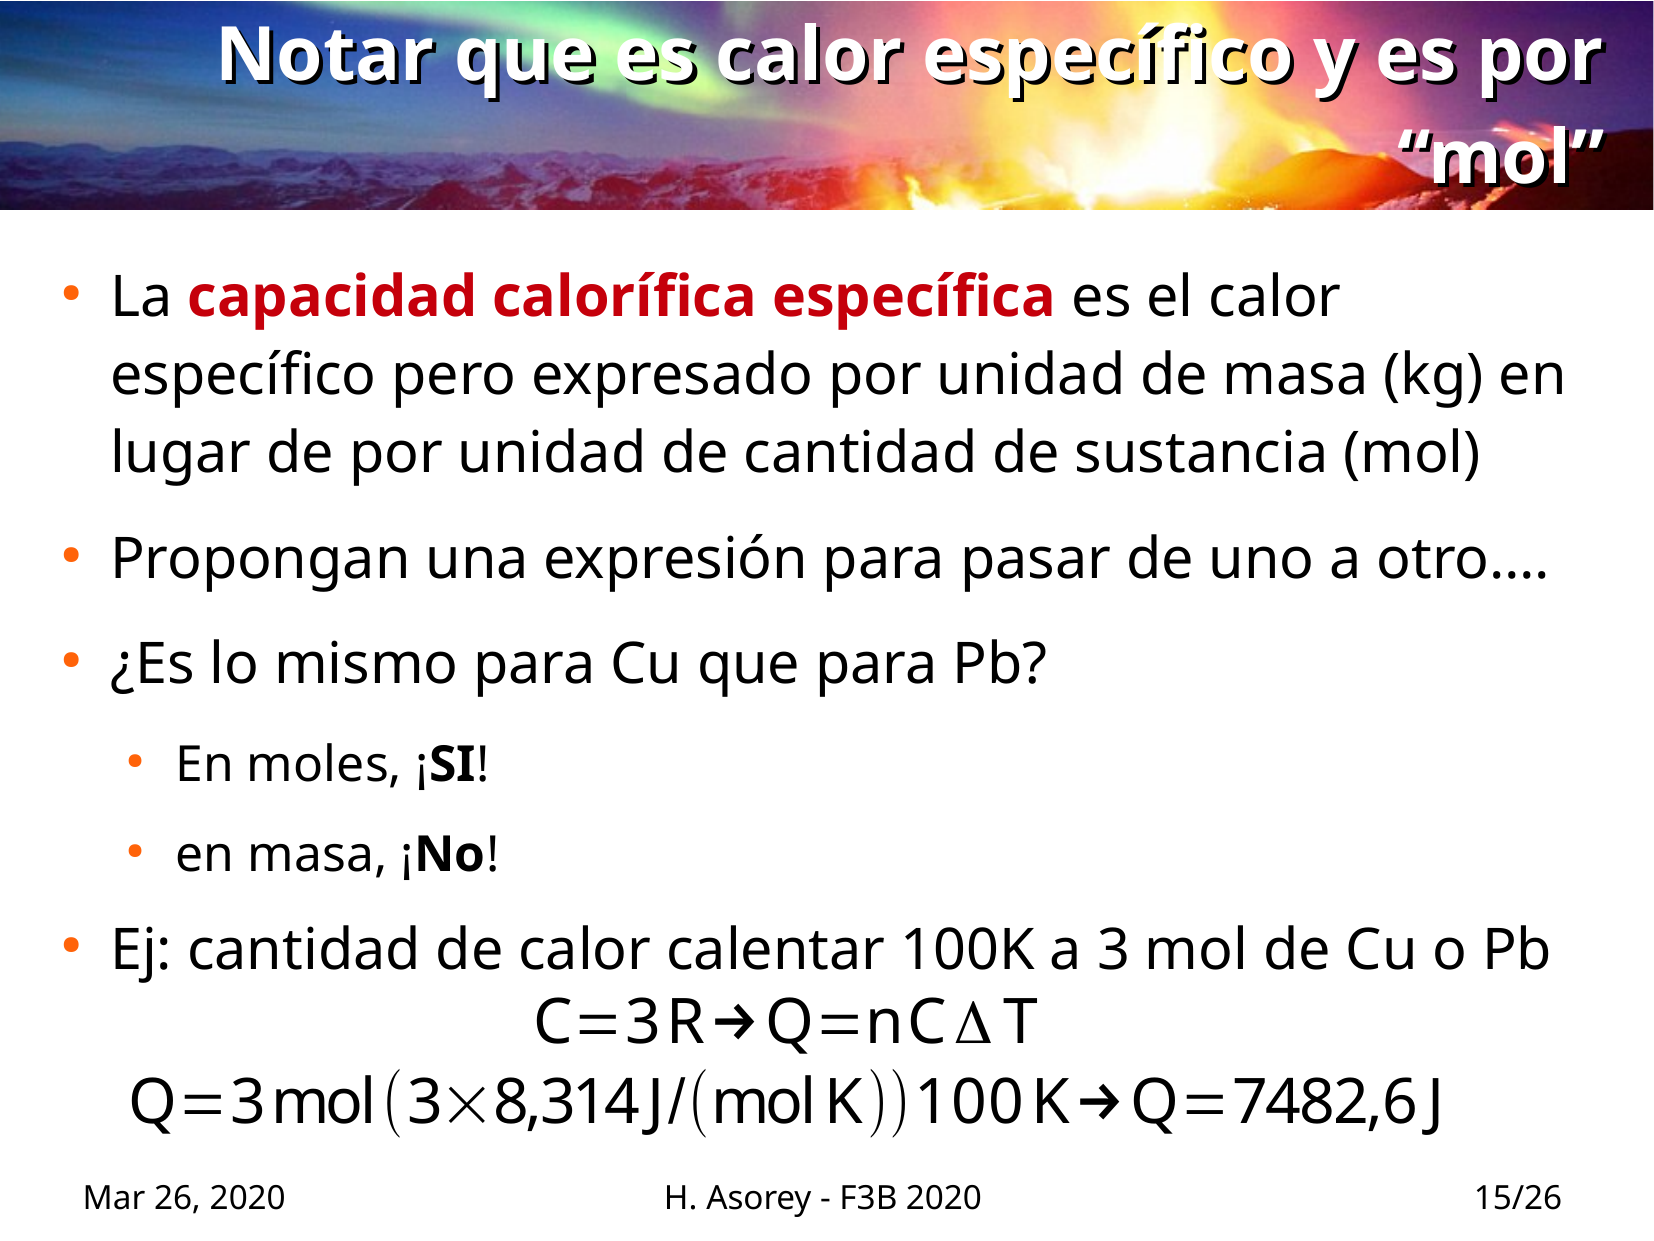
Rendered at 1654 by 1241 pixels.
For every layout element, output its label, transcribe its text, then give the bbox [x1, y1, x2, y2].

title Notar que es calor específico y es por “mol” [45, 15, 1606, 191]
list La capacidad calorífica específica es el calor específico pero expresado por unidad de masa (kg) en lugar de por unidad de cantidad de sustancia (mol) Propongan una expresión para pasar de uno a otro…. ¿Es lo mismo para Cu que para Pb? En moles, ¡SI! en masa, ¡No! Ej: cantidad de calor calentar 100K a 3 mol de Cu o Pb [45, 255, 1606, 1156]
chart [122, 983, 1449, 1142]
picture [0, 1, 1654, 210]
